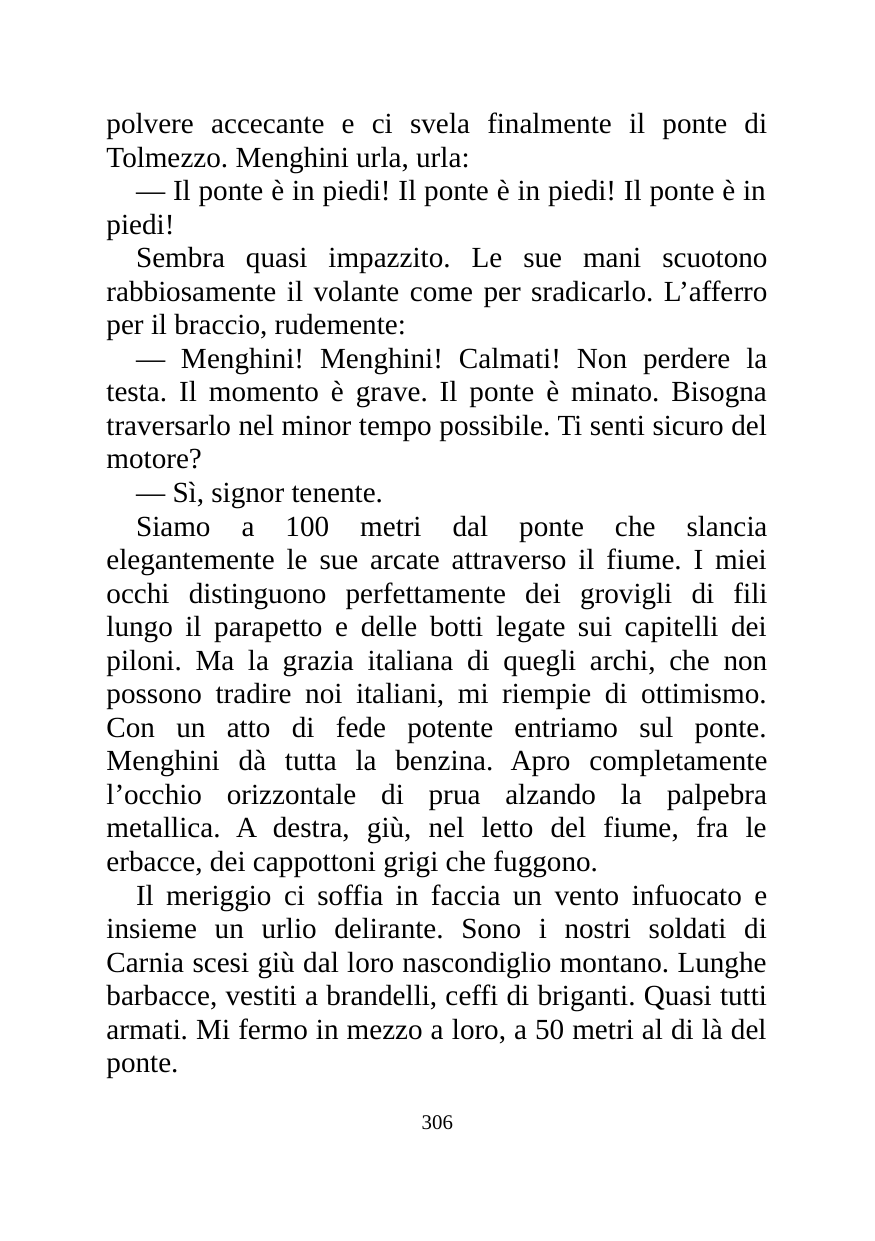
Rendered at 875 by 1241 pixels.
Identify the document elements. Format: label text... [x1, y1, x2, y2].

text — Il ponte è in piedi! Il ponte è in piedi! Il ponte è in piedi! [106, 173, 768, 240]
text — Menghini! Menghini! Calmati! Non perdere la testa. Il momento è grave. Il ponte è minato. Bisogna traversarlo nel minor tempo possibile. Ti senti sicuro del motore? [106, 341, 768, 475]
text polvere accecante e ci svela finalmente il ponte di Tolmezzo. Menghini urla, urla: [106, 106, 768, 173]
text Siamo a 100 metri dal ponte che slancia elegantemente le sue arcate attraverso il fiume. I miei occhi distinguono perfettamente dei grovigli di fili lungo il parapetto e delle botti legate sui capitelli dei piloni. Ma la grazia italiana di quegli archi, che non possono tradire noi italiani, mi riempie di ottimismo. Con un atto di fede potente entriamo sul ponte. Menghini dà tutta la benzina. Apro completamente l’occhio orizzontale di prua alzando la palpebra metallica. A destra, giù, nel letto del fiume, fra le erbacce, dei cappottoni grigi che fuggono. [106, 509, 768, 878]
text — Sì, signor tenente. [106, 475, 768, 509]
text Sembra quasi impazzito. Le sue mani scuotono rabbiosamente il volante come per sradicarlo. L’afferro per il braccio, rudemente: [106, 240, 768, 341]
text Il meriggio ci soffia in faccia un vento infuocato e insieme un urlio delirante. Sono i nostri soldati di Carnia scesi giù dal loro nascondiglio montano. Lunghe barbacce, vestiti a brandelli, ceffi di briganti. Quasi tutti armati. Mi fermo in mezzo a loro, a 50 metri al di là del ponte. [106, 878, 768, 1079]
